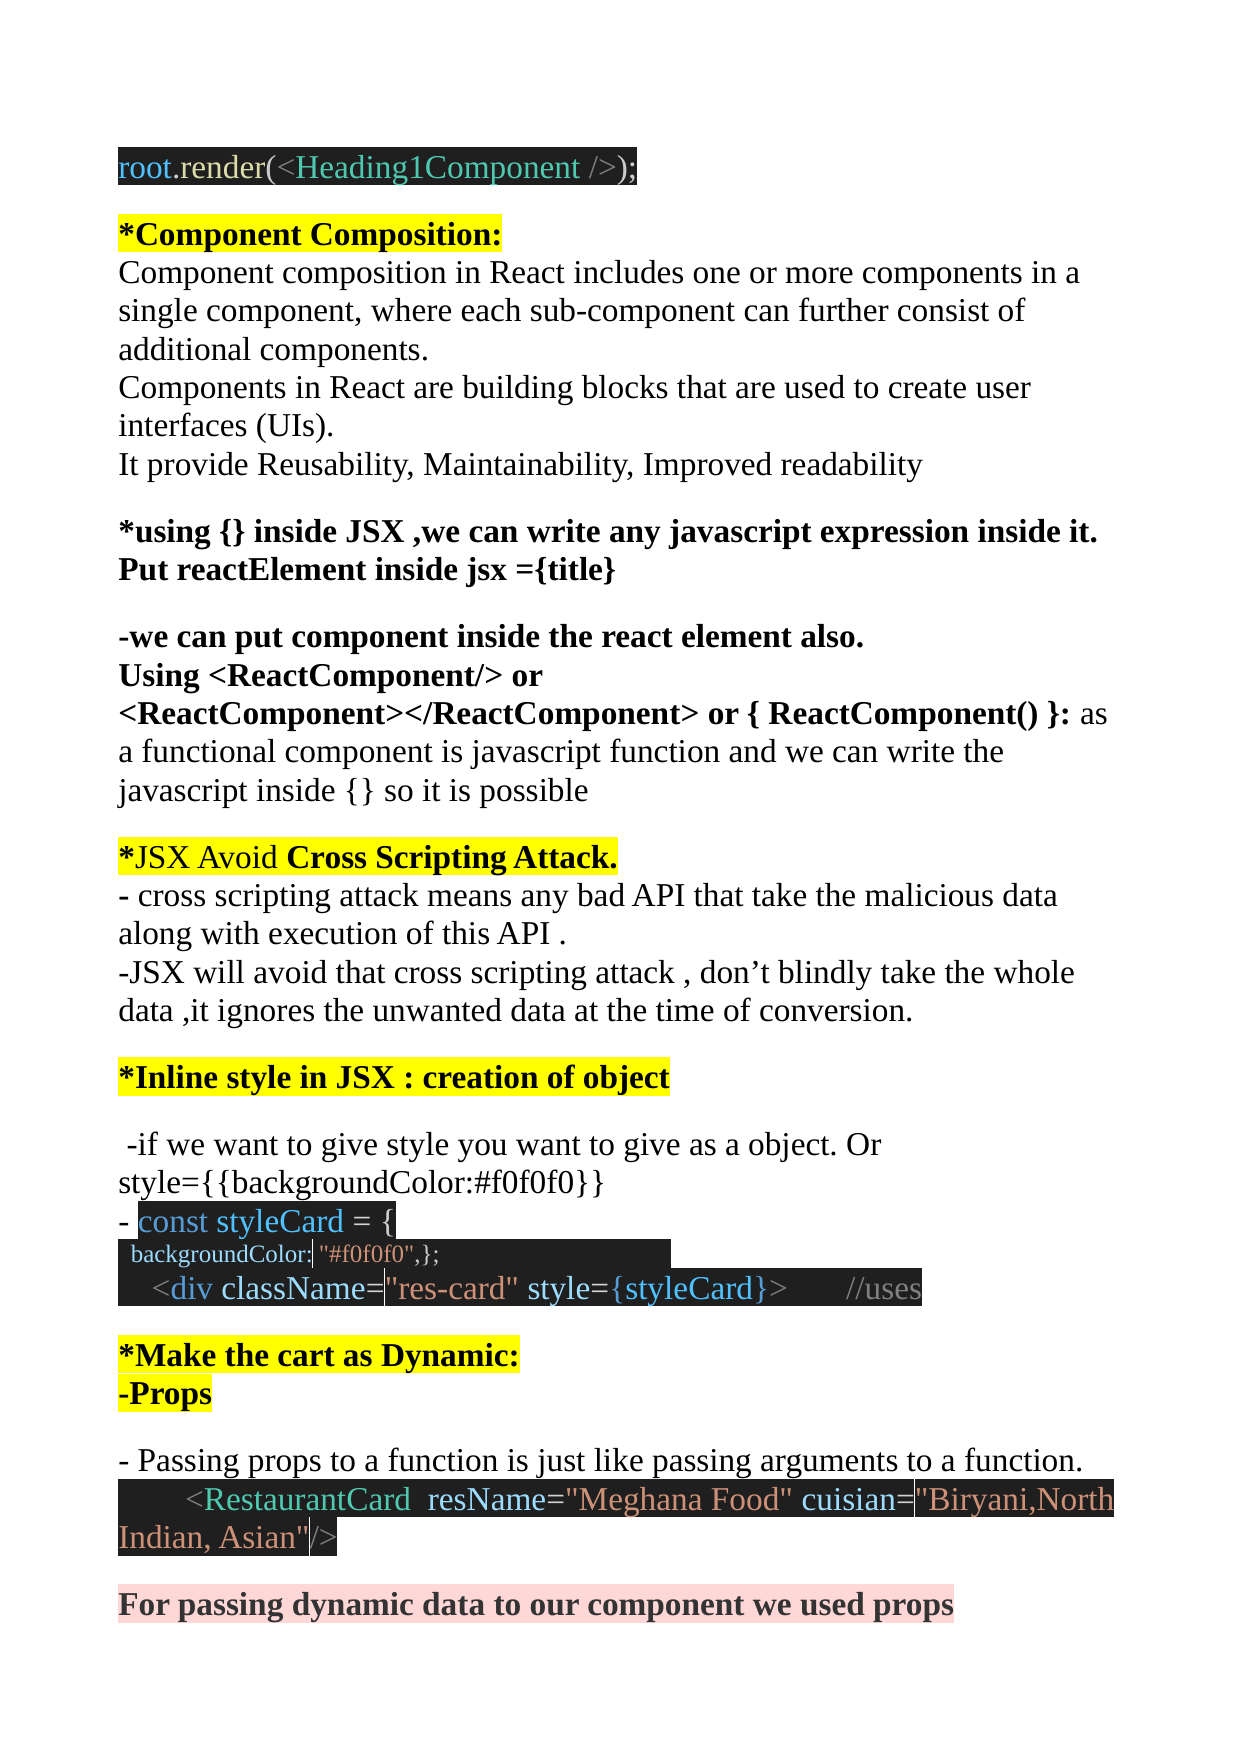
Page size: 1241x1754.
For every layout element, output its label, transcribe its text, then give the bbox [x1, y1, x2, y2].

text - cross scripting attack means any bad API that take the malicious data along with execution of this API . [118, 875, 1122, 952]
text Using <ReactComponent/> or <ReactComponent></ReactComponent> or { ReactComponent() }: as a functional component is javascript function and we can write the javascript inside {} so it is possible [118, 655, 1122, 808]
text -we can put component inside the react element also. [118, 616, 1122, 655]
text Put reactElement inside jsx ={title} [118, 549, 1122, 588]
text *using {} inside JSX ,we can write any javascript expression inside it. [118, 511, 1122, 549]
text backgroundColor: "#f0f0f0",}; [118, 1239, 1122, 1268]
text -if we want to give style you want to give as a object. Or style={{backgroundColor:#f0f0f0}} [118, 1124, 1122, 1201]
text -JSX will avoid that cross scripting attack , don’t blindly take the whole data ,it ignores the unwanted data at the time of conversion. [118, 952, 1122, 1028]
text Components in React are building blocks that are used to create user interfaces (UIs). [118, 367, 1122, 444]
text It provide Reusability, Maintainability, Improved readability [118, 444, 1122, 482]
text Component composition in React includes one or more components in a single component, where each sub-component can further consist of additional components. [118, 252, 1122, 367]
text *Make the cart as Dynamic: [118, 1335, 1122, 1373]
text *Inline style in JSX : creation of object [118, 1057, 1122, 1096]
text - const styleCard = { [118, 1201, 1122, 1239]
text - Passing props to a function is just like passing arguments to a function. [118, 1441, 1122, 1479]
text *Component Composition: [118, 214, 1122, 252]
text For passing dynamic data to our component we used props [118, 1584, 1122, 1623]
text <div className="res-card" style={styleCard}> //uses [118, 1268, 1122, 1306]
text <RestaurantCard resName="Meghana Food" cuisian="Biryani,North Indian, Asian"/> [118, 1479, 1122, 1556]
text *JSX Avoid Cross Scripting Attack. [118, 837, 1122, 875]
text root.render(<Heading1Component />); [118, 147, 1122, 185]
text -Props [118, 1373, 1122, 1412]
